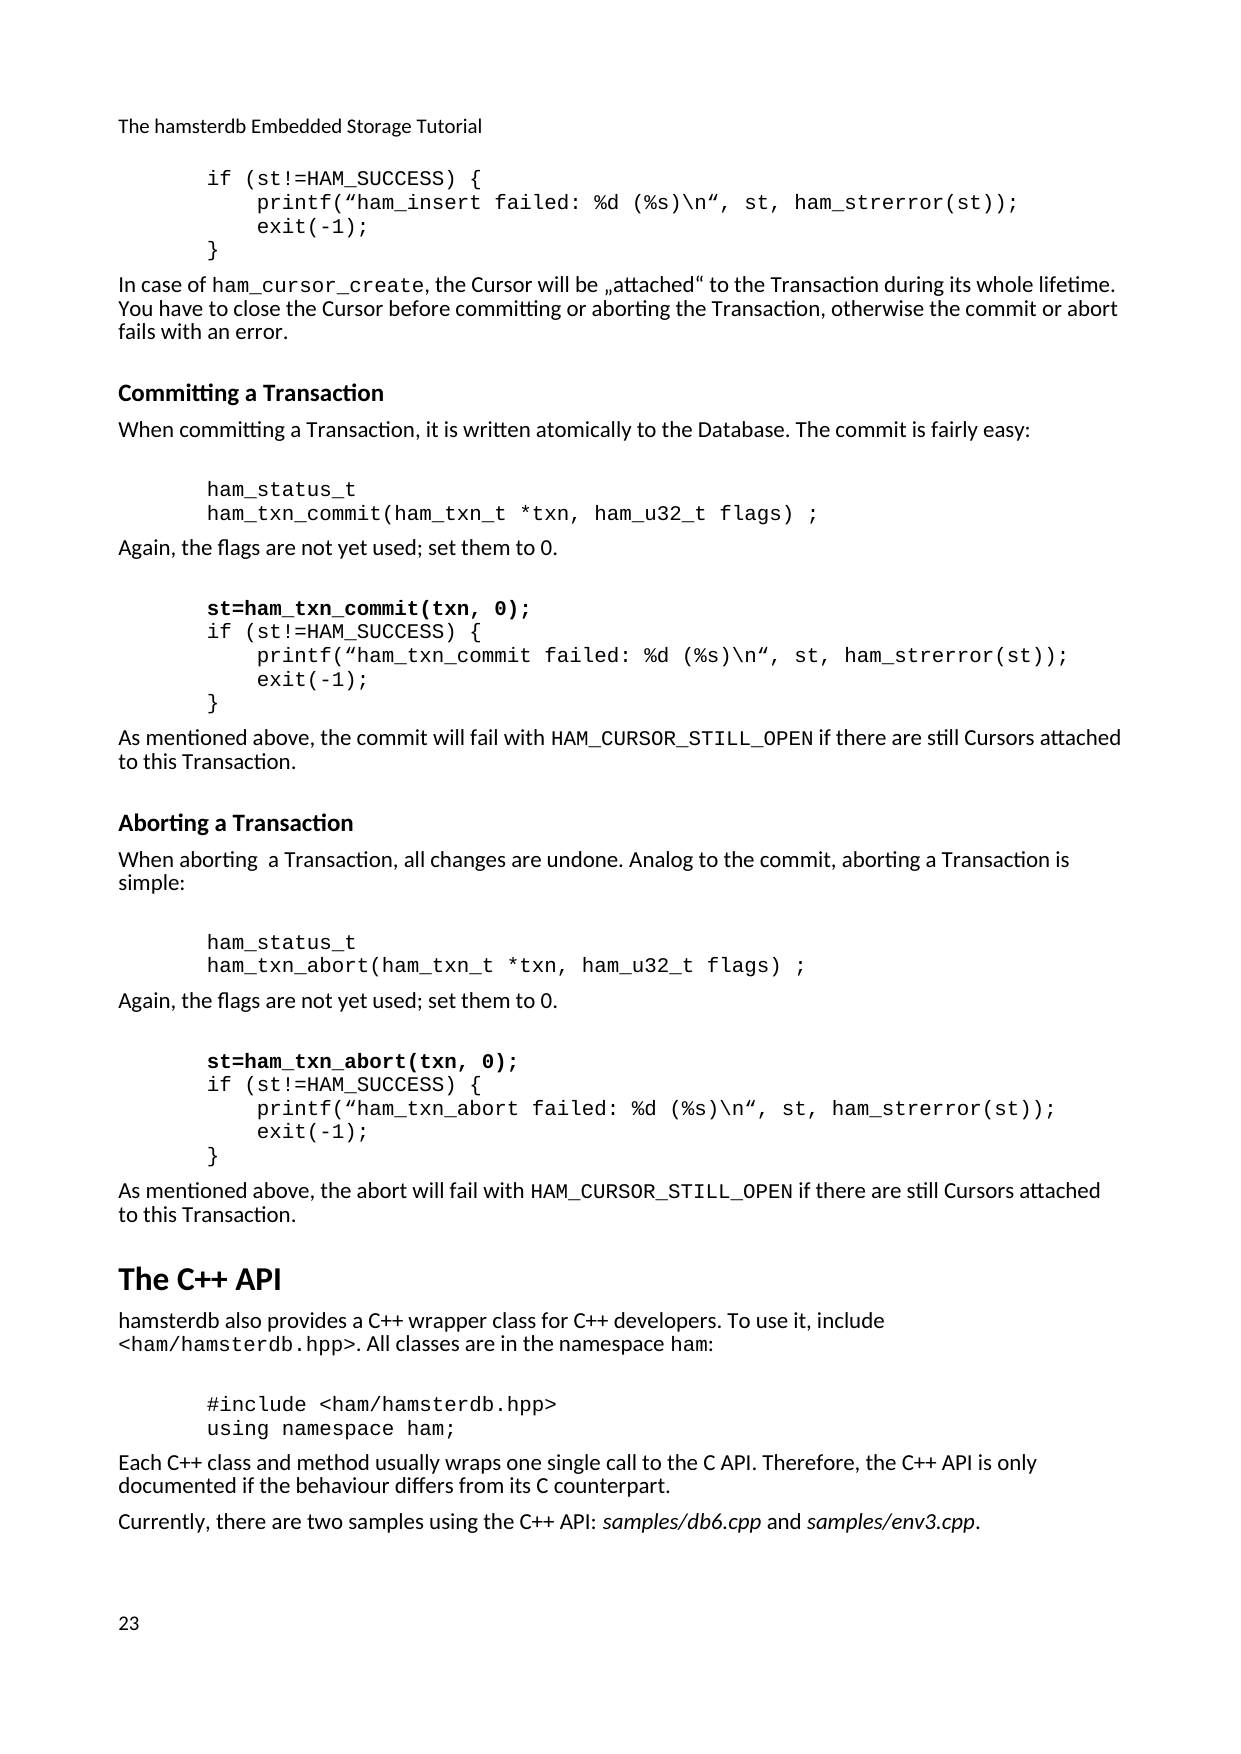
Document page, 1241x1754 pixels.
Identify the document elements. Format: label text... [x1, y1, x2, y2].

text When aborting a Transaction, all changes are undone. Analog to the commit, aborting a Transaction is simple: [118, 850, 1122, 896]
text hamsterdb also provides a C++ wrapper class for C++ developers. To use it, include <ham/hamsterdb.hpp>. All classes are in the namespace ham: [118, 1311, 1122, 1358]
text if (st!=HAM_SUCCESS) { printf(“ham_insert failed: %d (%s)\n“, st, ham_strerror(st)); exit(-1); } [207, 168, 1122, 263]
subtitle The C++ API [118, 1265, 1122, 1299]
text As mentioned above, the abort will fail with HAM_CURSOR_STILL_OPEN if there are still Cursors attached to this Transaction. [118, 1181, 1122, 1228]
subtitle Aborting a Transaction [118, 812, 1122, 837]
text ham_status_t ham_txn_commit(ham_txn_t *txn, ham_u32_t flags) ; [207, 479, 1122, 526]
text st=ham_txn_commit(txn, 0); if (st!=HAM_SUCCESS) { printf(“ham_txn_commit failed: %d (%s)\n“, st, ham_strerror(st)); exit(-1); } [207, 598, 1122, 716]
text When committing a Transaction, it is written atomically to the Database. The commit is fairly easy: [118, 420, 1122, 443]
text Currently, there are two samples using the C++ API: samples/db6.cpp and samples/env3.cpp. [118, 1512, 1122, 1535]
text Again, the flags are not yet used; set them to 0. [118, 992, 1122, 1014]
text As mentioned above, the commit will fail with HAM_CURSOR_STILL_OPEN if there are still Cursors attached to this Transaction. [118, 728, 1122, 775]
text In case of ham_cursor_create, the Cursor will be „attached“ to the Transaction during its whole lifetime. You have to close the Cursor before committing or aborting the Transaction, otherwise the commit or abort fails with an error. [118, 275, 1122, 345]
text ham_status_t ham_txn_abort(ham_txn_t *txn, ham_u32_t flags) ; [207, 932, 1122, 979]
subtitle Committing a Transaction [118, 382, 1122, 407]
text Each C++ class and method usually wraps one single call to the C API. Therefore, the C++ API is only documented if the behaviour differs from its C counterpart. [118, 1453, 1122, 1499]
text #include <ham/hamsterdb.hpp> using namespace ham; [207, 1394, 1122, 1441]
text st=ham_txn_abort(txn, 0); if (st!=HAM_SUCCESS) { printf(“ham_txn_abort failed: %d (%s)\n“, st, ham_strerror(st)); exit(-1); } [207, 1051, 1122, 1169]
text Again, the flags are not yet used; set them to 0. [118, 539, 1122, 562]
